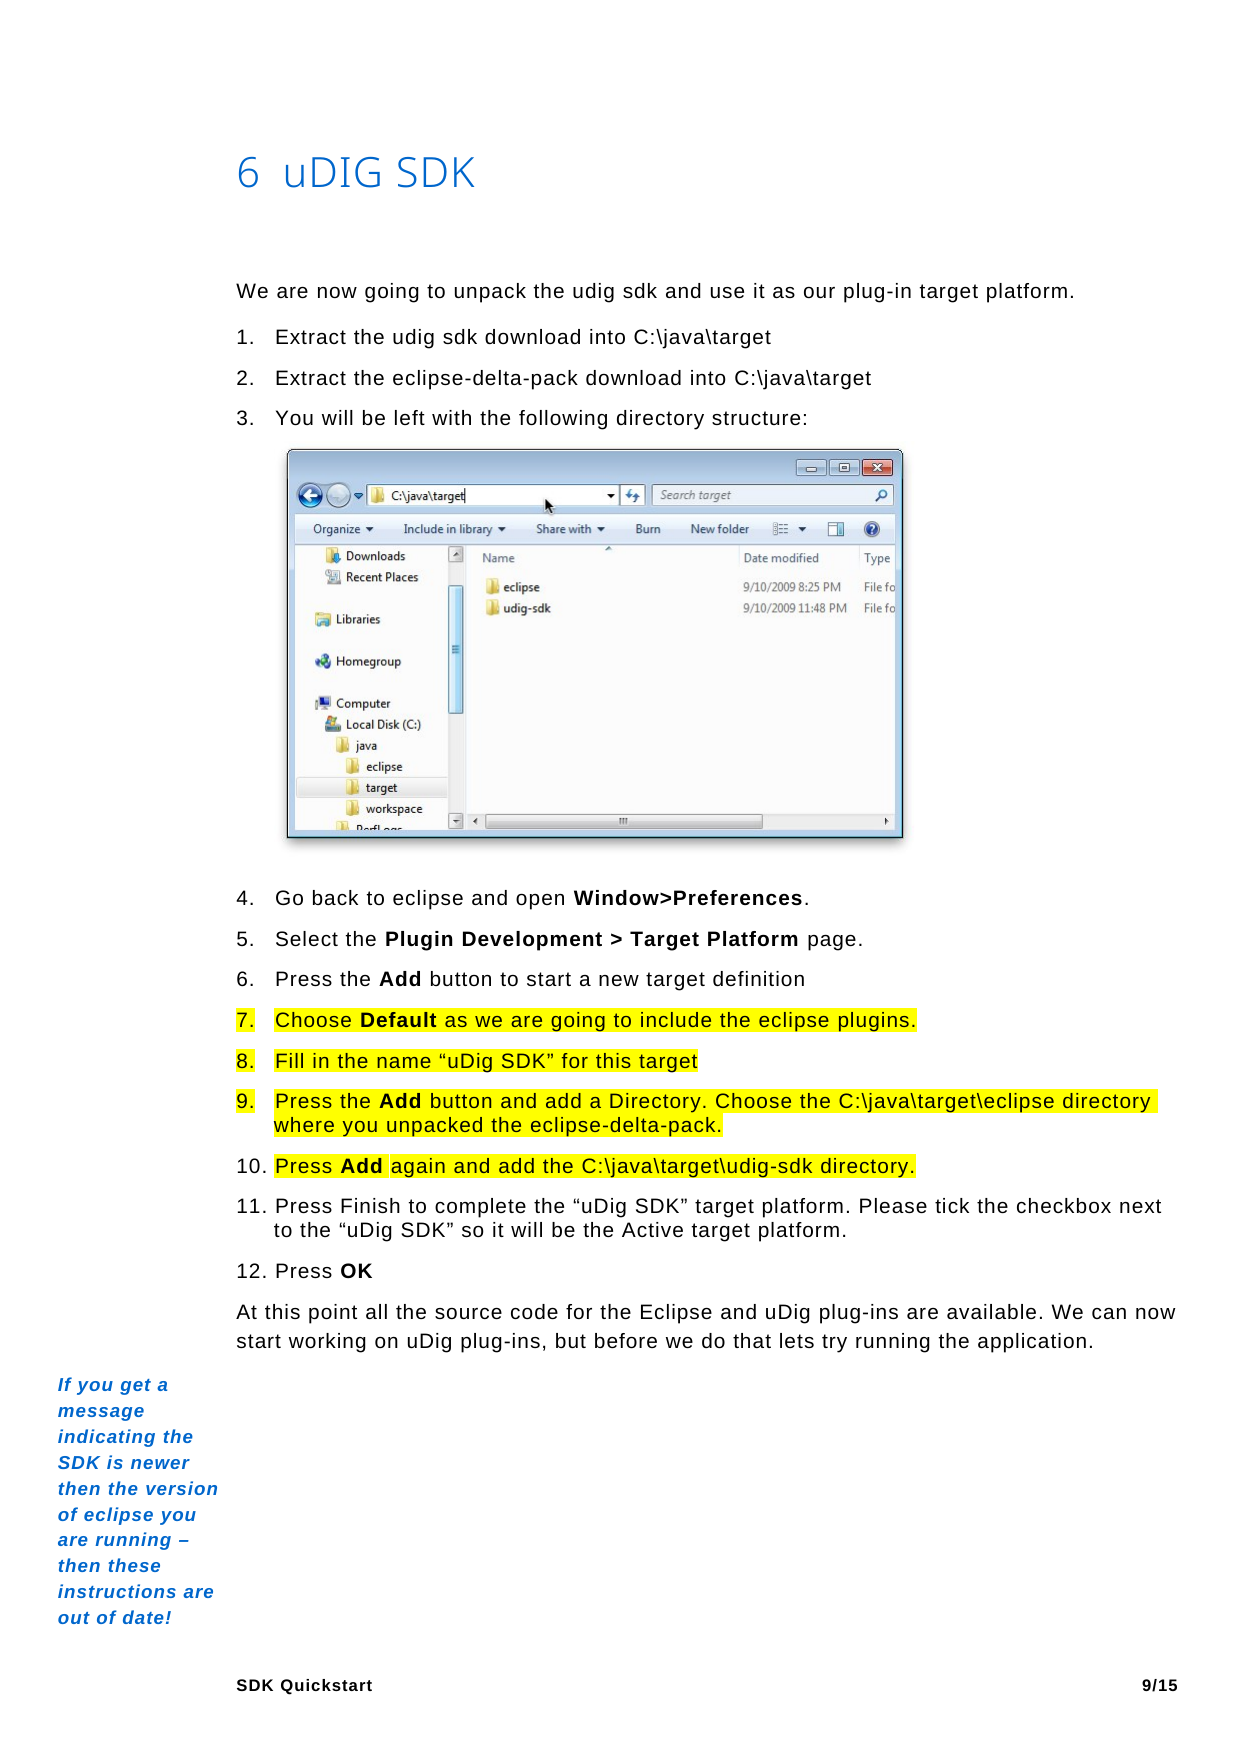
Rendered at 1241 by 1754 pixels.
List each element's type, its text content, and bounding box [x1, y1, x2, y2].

list Press Add again and add the C:\java\target\udig-sdk directory. [236, 1154, 1181, 1178]
list Press OK [236, 1259, 1181, 1283]
text If you get a message indicating the SDK is newer then the version of eclipse you are running – then these instructions are out of date! [58, 1374, 222, 1628]
picture [273, 441, 917, 858]
list Press the Add button to start a new target definition [236, 967, 1181, 991]
list Choose Default as we are going to include the eclipse plugins. [236, 1008, 1181, 1032]
text At this point all the source code for the Eclipse and uDig plug-ins are available. We can now start working on uDig plug-ins, but before we do that lets try running the application. [236, 1300, 1181, 1353]
subtitle uDIG SDK [236, 143, 1181, 200]
text We are now going to unpack the udig sdk and use it as our plug-in target platform. [236, 279, 1181, 303]
list Extract the udig sdk download into C:\java\target [236, 325, 1181, 349]
list You will be left with the following directory structure: [236, 406, 1181, 869]
list Extract the eclipse-delta-pack download into C:\java\target [236, 366, 1181, 389]
list Fill in the name “uDig SDK” for this target [236, 1048, 1181, 1072]
list Press Finish to complete the “uDig SDK” target platform. Please tick the checkbox next to the “uDig SDK” so it will be the Active target platform. [236, 1194, 1181, 1242]
list Select the Plugin Development > Target Platform page. [236, 927, 1181, 951]
list Go back to eclipse and open Window>Preferences. [236, 886, 1181, 910]
list Press the Add button and add a Directory. Choose the C:\java\target\eclipse directory where you unpacked the eclipse-delta-pack. [236, 1089, 1181, 1137]
